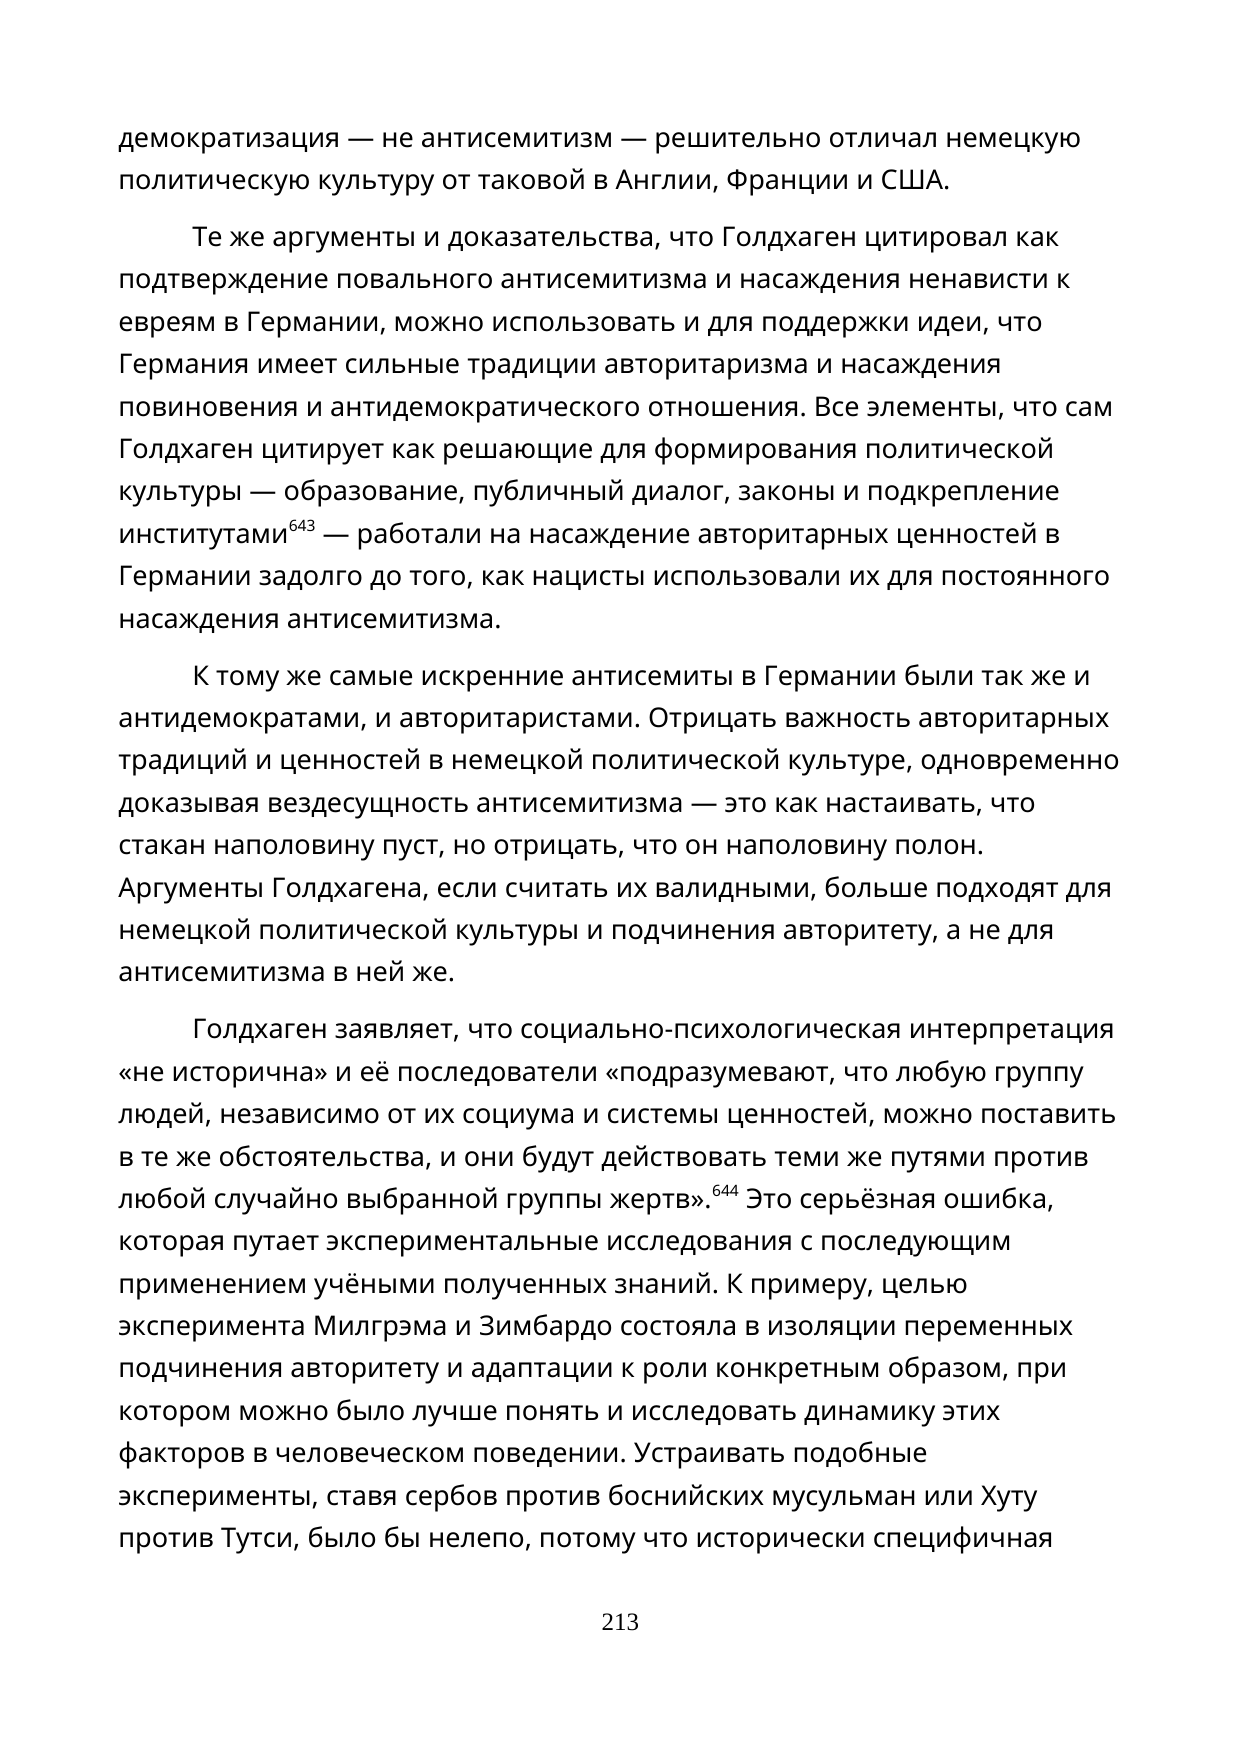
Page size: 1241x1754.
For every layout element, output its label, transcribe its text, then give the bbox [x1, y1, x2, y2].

text Те же аргументы и доказательства, что Голдхаген цитировал как подтверждение повального антисемитизма и насаждения ненависти к евреям в Германии, можно использовать и для поддержки идеи, что Германия имеет сильные традиции авторитаризма и насаждения повиновения и антидемократического отношения. Все элементы, что сам Голдхаген цитирует как решающие для формирования политической культуры — образование, публичный диалог, законы и подкрепление институтами — работали на насаждение авторитарных ценностей в Германии задолго до того, как нацисты использовали их для постоянного насаждения антисемитизма. [118, 217, 1122, 636]
text К тому же самые искренние антисемиты в Германии были так же и антидемократами, и авторитаристами. Отрицать важность авторитарных традиций и ценностей в немецкой политической культуре, одновременно доказывая вездесущность антисемитизма — это как настаивать, что стакан наполовину пуст, но отрицать, что он наполовину полон. Аргументы Голдхагена, если считать их валидными, больше подходят для немецкой политической культуры и подчинения авторитету, а не для антисемитизма в ней же. [118, 656, 1122, 990]
text демократизация — не антисемитизм — решительно отличал немецкую политическую культуру от таковой в Англии, Франции и США. [118, 118, 1122, 197]
text Голдхаген заявляет, что социально-психологическая интерпретация «не исторична» и её последователи «подразумевают, что любую группу людей, независимо от их социума и системы ценностей, можно поставить в те же обстоятельства, и они будут действовать теми же путями против любой случайно выбранной группы жертв». Это серьёзная ошибка, которая путает экспериментальные исследования с последующим применением учёными полученных знаний. К примеру, целью эксперимента Милгрэма и Зимбардо состояла в изоляции переменных подчинения авторитету и адаптации к роли конкретным образом, при котором можно было лучше понять и исследовать динамику этих факторов в человеческом поведении. Устраивать подобные эксперименты, ставя сербов против боснийских мусульман или Хуту против Тутси, было бы нелепо, потому что исторически специфичная [118, 1010, 1122, 1555]
